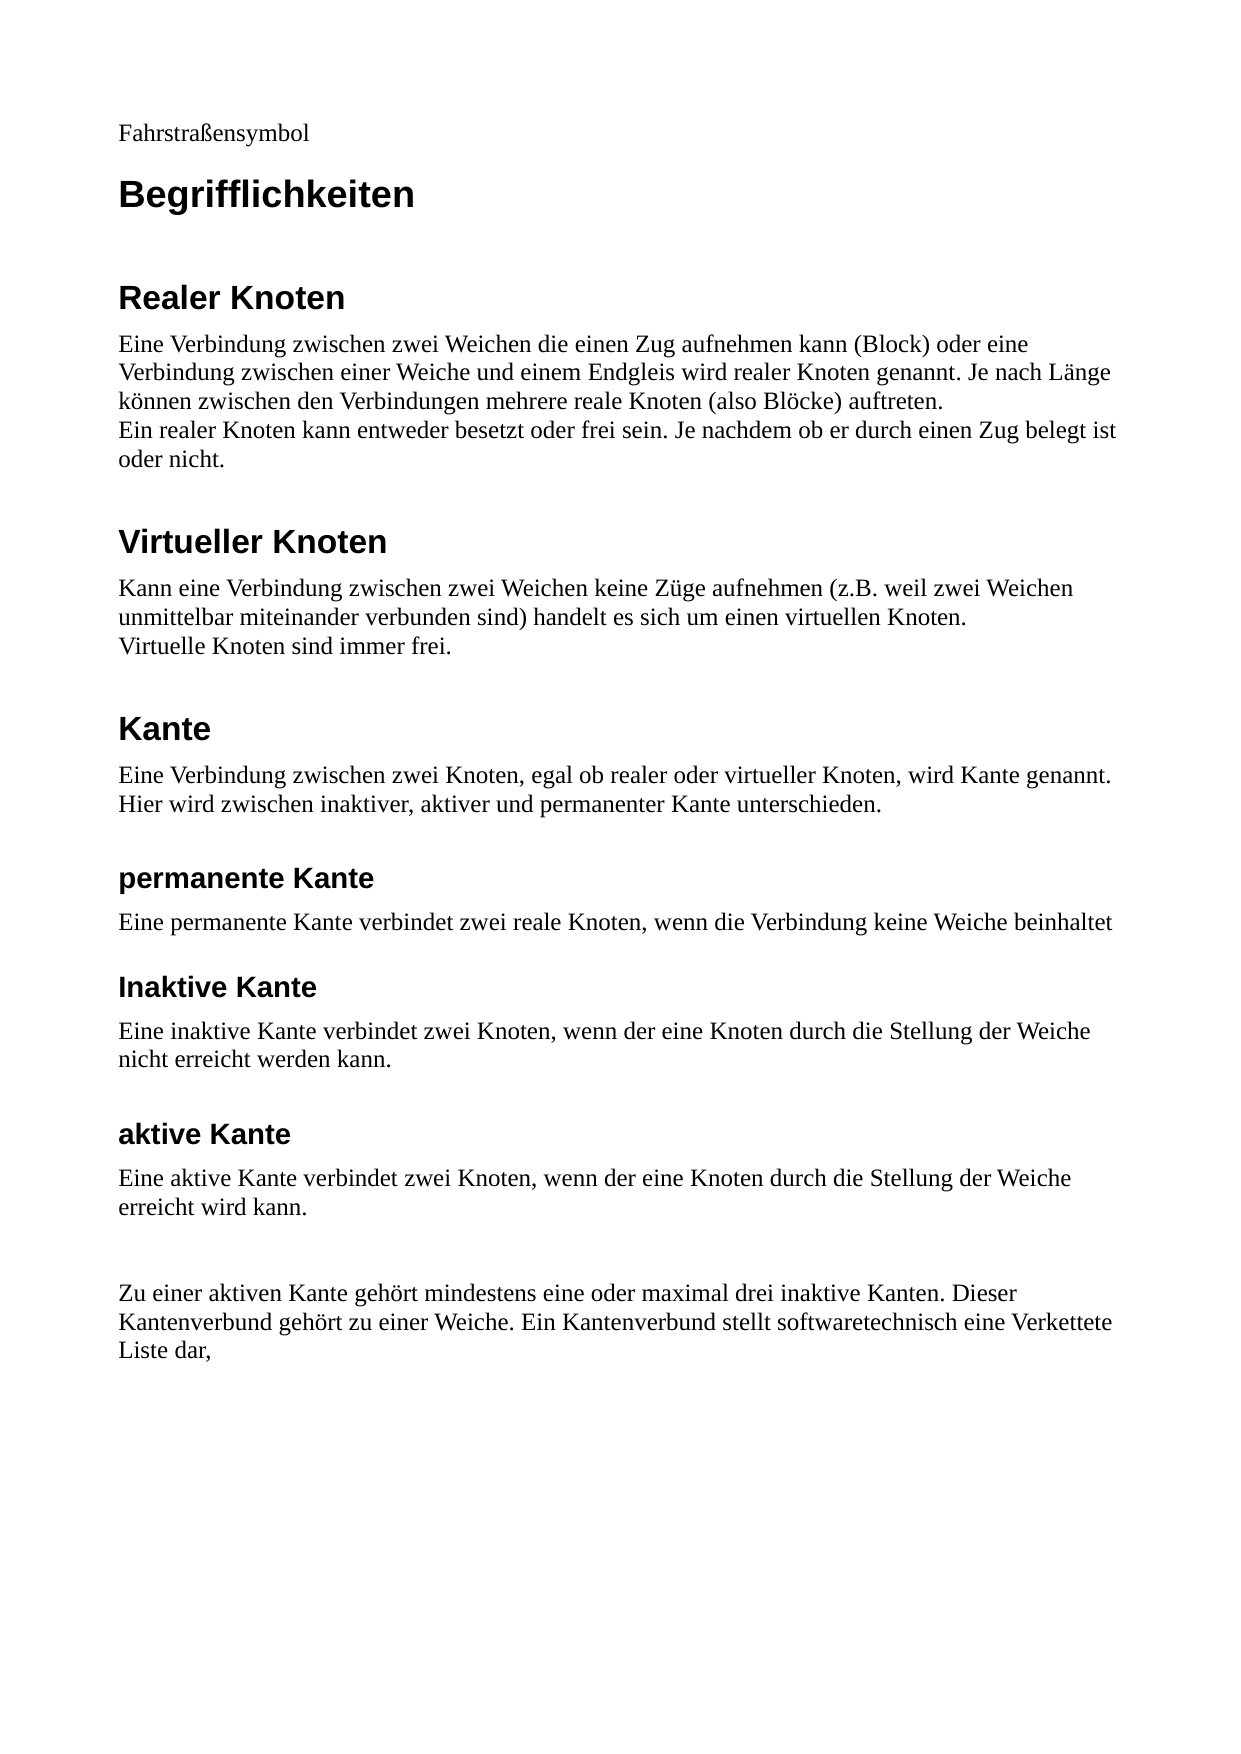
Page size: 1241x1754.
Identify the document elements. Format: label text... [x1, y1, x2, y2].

text Fahrstraßensymbol [118, 118, 1122, 147]
subtitle aktive Kante [118, 1117, 1122, 1150]
text Virtuelle Knoten sind immer frei. [118, 631, 1122, 659]
subtitle permanente Kante [118, 861, 1122, 895]
text Ein realer Knoten kann entweder besetzt oder frei sein. Je nachdem ob er durch einen Zug belegt ist oder nicht. [118, 415, 1122, 472]
text Eine Verbindung zwischen zwei Weichen die einen Zug aufnehmen kann (Block) oder eine Verbindung zwischen einer Weiche und einem Endgleis wird realer Knoten genannt. Je nach Länge können zwischen den Verbindungen mehrere reale Knoten (also Blöcke) auftreten. [118, 329, 1122, 415]
text Eine Verbindung zwischen zwei Knoten, egal ob realer oder virtueller Knoten, wird Kante genannt. Hier wird zwischen inaktiver, aktiver und permanenter Kante unterschieden. [118, 760, 1122, 818]
text Zu einer aktiven Kante gehört mindestens eine oder maximal drei inaktive Kanten. Dieser Kantenverbund gehört zu einer Weiche. Ein Kantenverbund stellt softwaretechnisch eine Verkettete Liste dar, [118, 1278, 1122, 1364]
subtitle Begrifflichkeiten [118, 172, 1122, 216]
text Eine permanente Kante verbindet zwei reale Knoten, wenn die Verbindung keine Weiche beinhaltet [118, 907, 1122, 936]
text Kann eine Verbindung zwischen zwei Weichen keine Züge aufnehmen (z.B. weil zwei Weichen unmittelbar miteinander verbunden sind) handelt es sich um einen virtuellen Knoten. [118, 573, 1122, 631]
subtitle Realer Knoten [118, 278, 1122, 316]
text Eine aktive Kante verbindet zwei Knoten, wenn der eine Knoten durch die Stellung der Weiche erreicht wird kann. [118, 1163, 1122, 1220]
subtitle Virtueller Knoten [118, 522, 1122, 561]
subtitle Kante [118, 709, 1122, 748]
text Eine inaktive Kante verbindet zwei Knoten, wenn der eine Knoten durch die Stellung der Weiche nicht erreicht werden kann. [118, 1016, 1122, 1073]
subtitle Inaktive Kante [118, 969, 1122, 1003]
